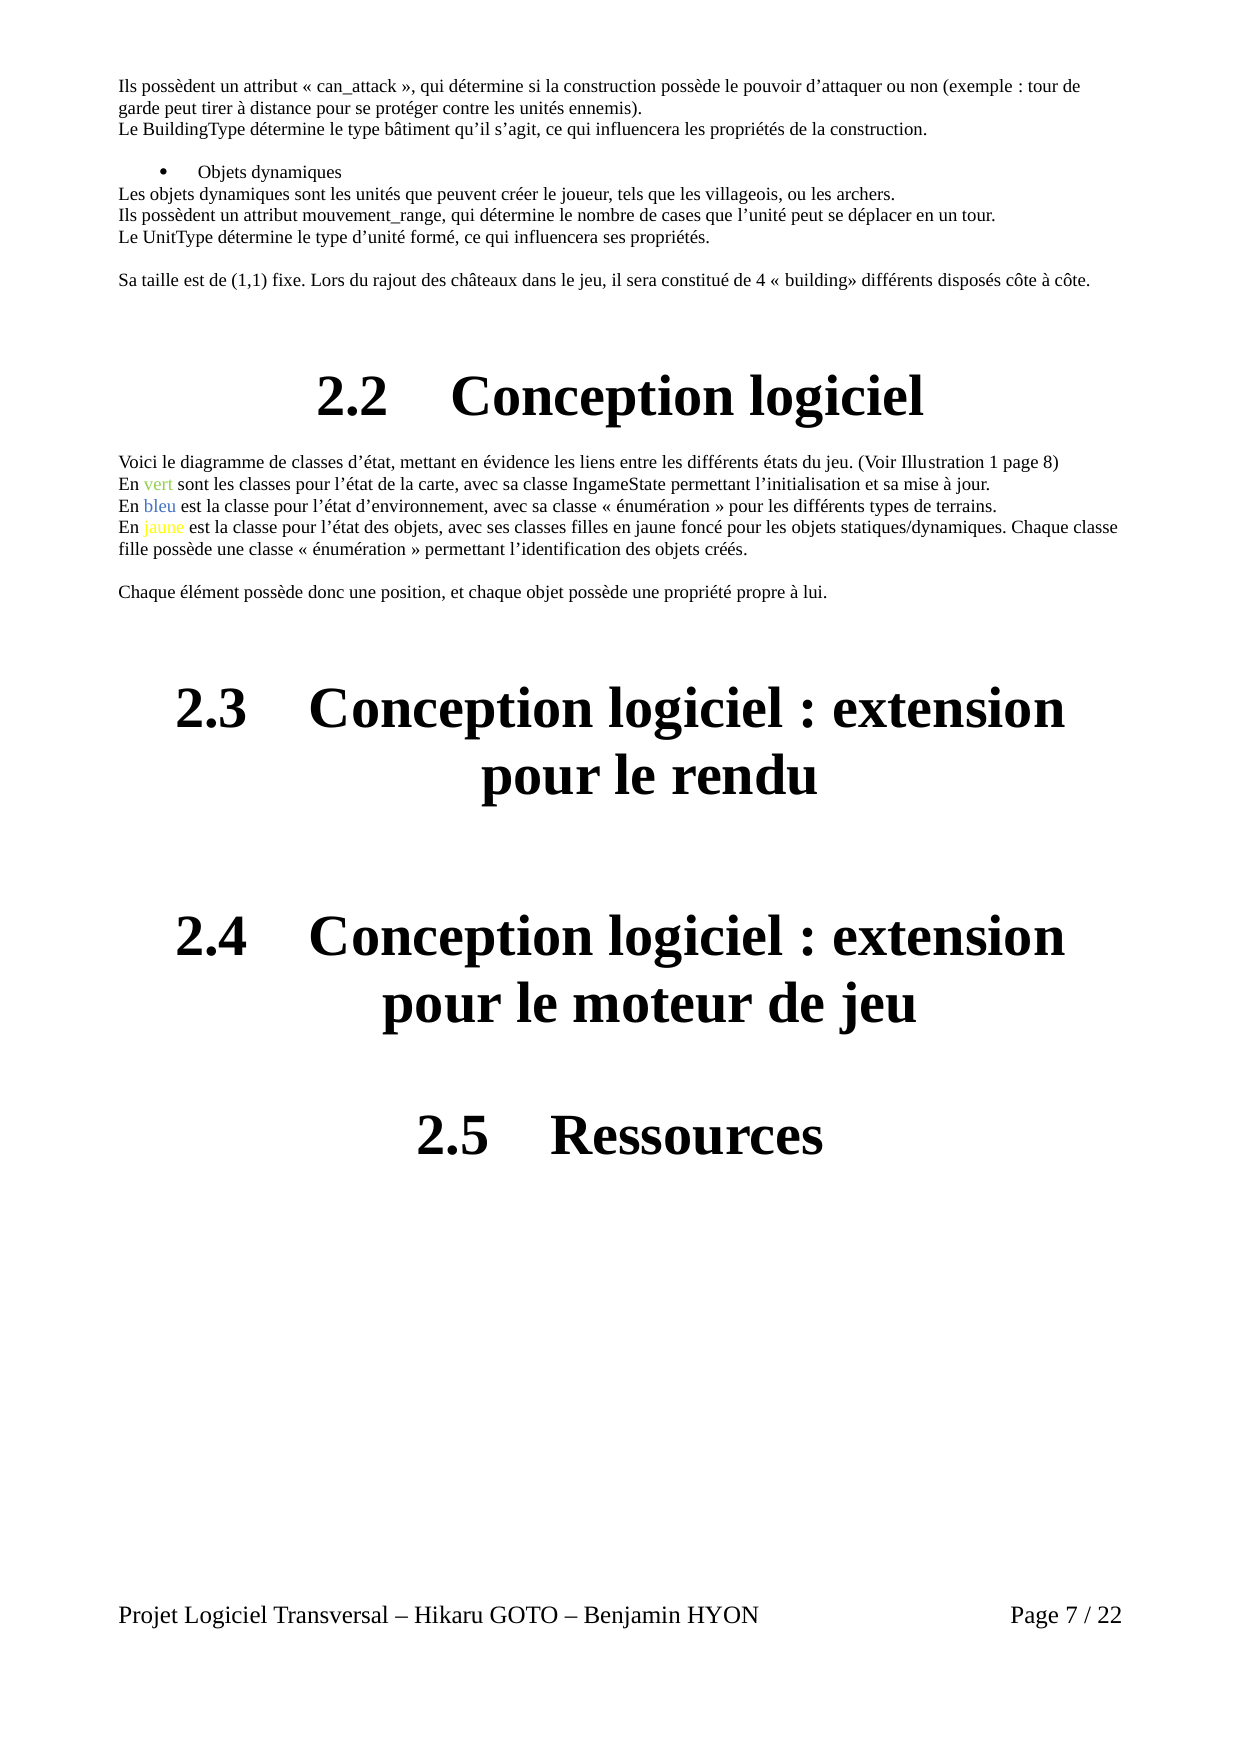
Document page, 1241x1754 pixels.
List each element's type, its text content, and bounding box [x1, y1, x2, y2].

text En vert sont les classes pour l’état de la carte, avec sa classe IngameState permettant l’initialisation et sa mise à jour. [118, 473, 1122, 494]
subtitle Conception logiciel : extension pour le moteur de jeu [118, 900, 1122, 1034]
text En bleu est la classe pour l’état d’environnement, avec sa classe « énumération » pour les différents types de terrains. [118, 494, 1122, 516]
subtitle Conception logiciel [118, 361, 1122, 428]
text Voici le diagramme de classes d’état, mettant en évidence les liens entre les différents états du jeu. (Voir Illustration 1 page 8) [118, 451, 1122, 473]
list Objets dynamiques [160, 161, 1122, 183]
text Le BuildingType détermine le type bâtiment qu’il s’agit, ce qui influencera les propriétés de la construction. [118, 118, 1122, 140]
text Les objets dynamiques sont les unités que peuvent créer le joueur, tels que les villageois, ou les archers. [118, 183, 1122, 204]
subtitle Ressources [118, 1099, 1122, 1167]
text Chaque élément possède donc une position, et chaque objet possède une propriété propre à lui. [118, 581, 1122, 602]
text Ils possèdent un attribut « can_attack », qui détermine si la construction possède le pouvoir d’attaquer ou non (exemple : tour de garde peut tirer à distance pour se protéger contre les unités ennemis). [118, 75, 1122, 118]
text Ils possèdent un attribut mouvement_range, qui détermine le nombre de cases que l’unité peut se déplacer en un tour. [118, 204, 1122, 226]
text Sa taille est de (1,1) fixe. Lors du rajout des châteaux dans le jeu, il sera constitué de 4 « building» différents disposés côte à côte. [118, 269, 1122, 291]
subtitle Conception logiciel : extension pour le rendu [118, 672, 1122, 807]
text En jaune est la classe pour l’état des objets, avec ses classes filles en jaune foncé pour les objets statiques/dynamiques. Chaque classe fille possède une classe « énumération » permettant l’identification des objets créés. [118, 516, 1122, 559]
text Le UnitType détermine le type d’unité formé, ce qui influencera ses propriétés. [118, 226, 1122, 247]
